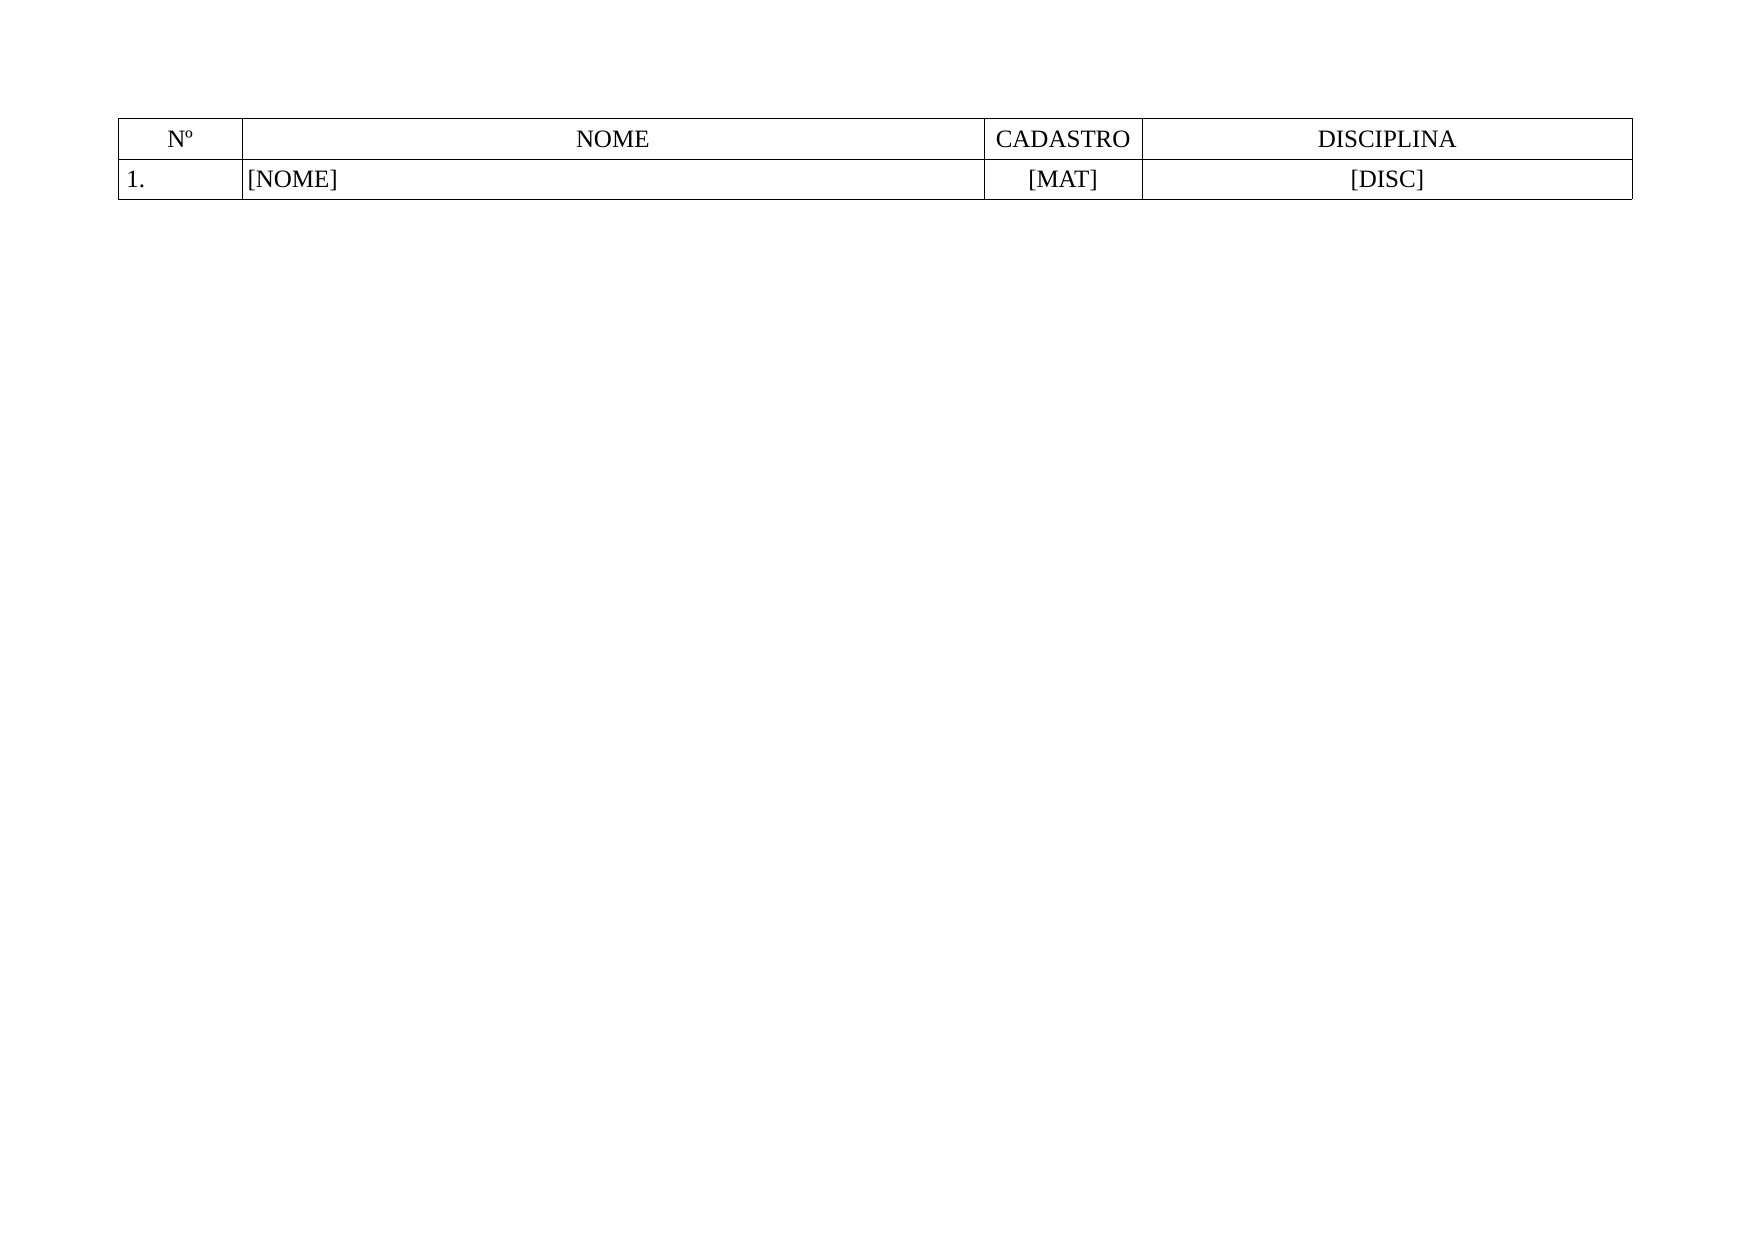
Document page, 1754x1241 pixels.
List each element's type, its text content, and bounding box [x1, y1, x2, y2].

table_cell [NOME] [243, 160, 984, 199]
table_cell [DISC] [1143, 160, 1632, 199]
table_cell [MAT] [985, 160, 1142, 199]
table_header Nº [119, 119, 242, 158]
table_cell [119, 160, 242, 199]
table_header DISCIPLINA [1143, 119, 1632, 158]
table_header CADASTRO [985, 119, 1142, 158]
table_header NOME [243, 119, 984, 158]
